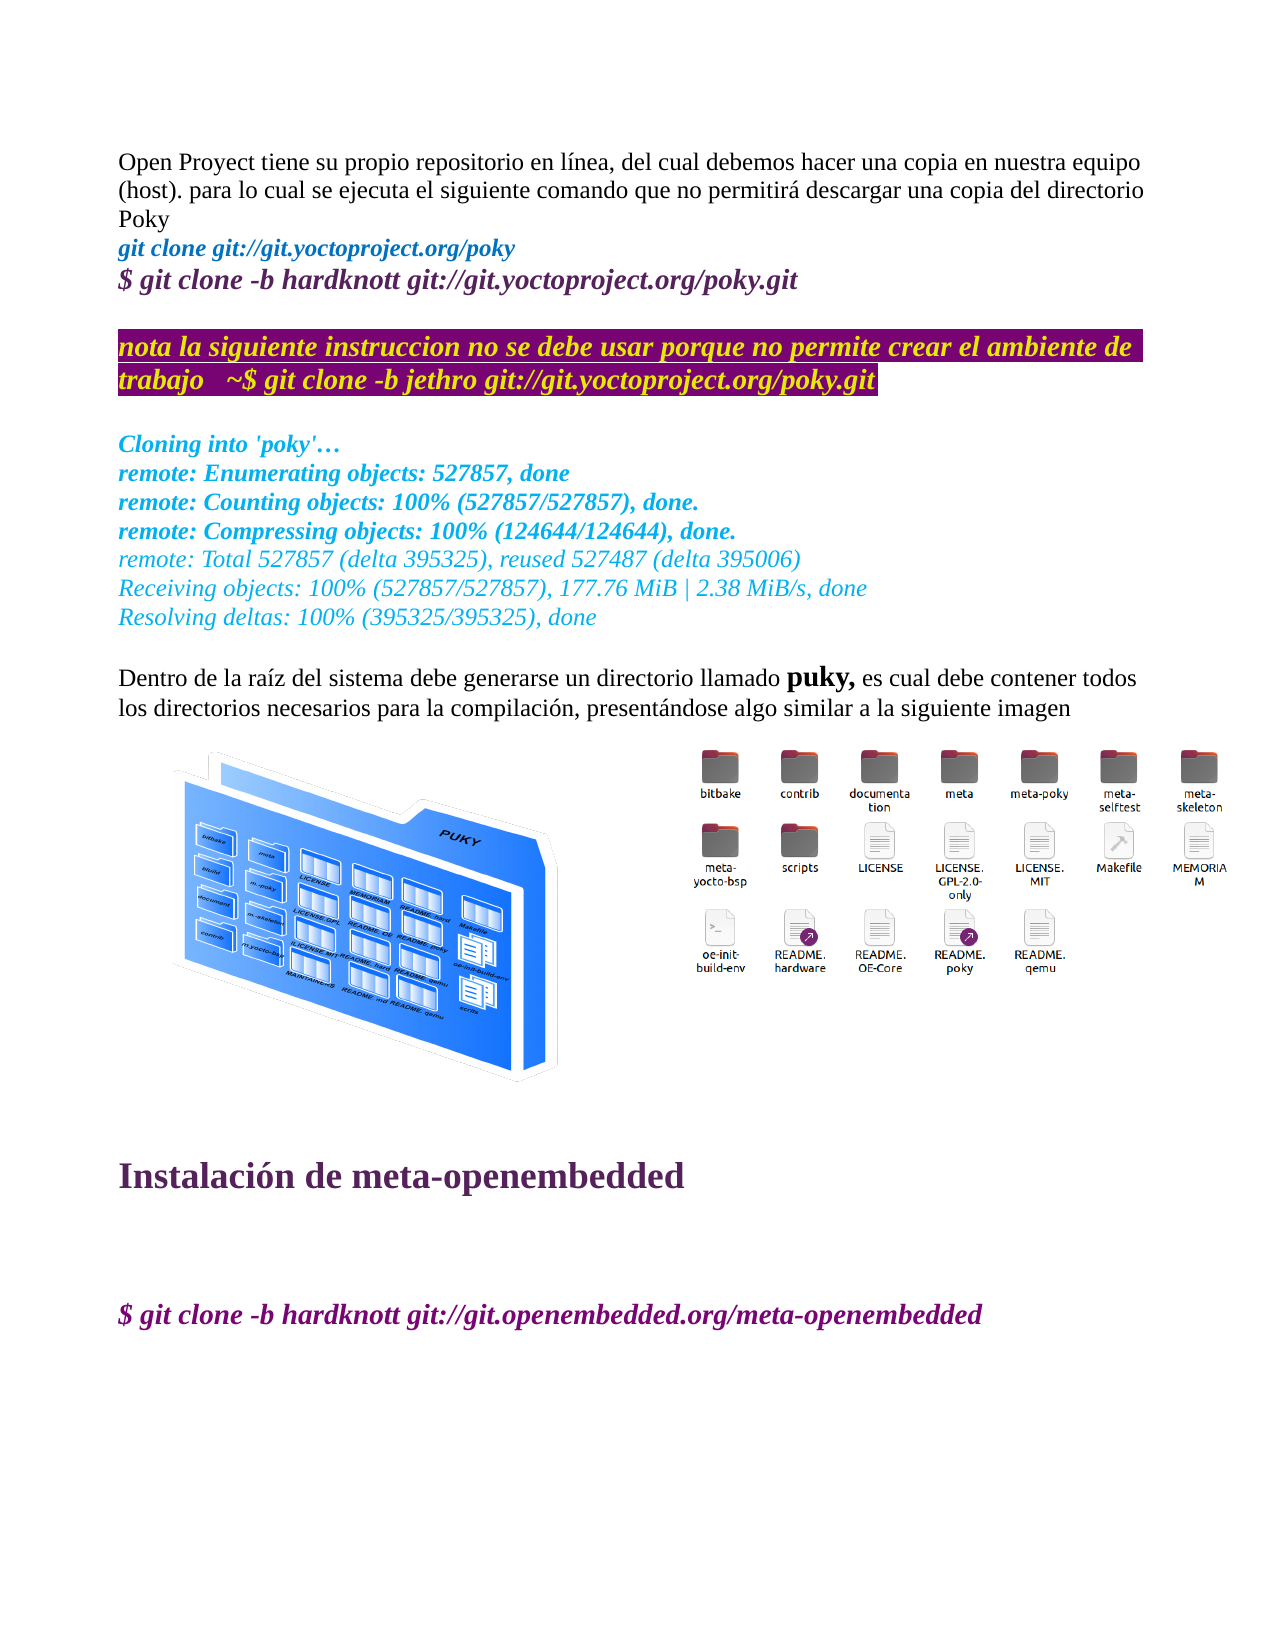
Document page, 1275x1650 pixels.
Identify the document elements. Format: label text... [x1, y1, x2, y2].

text Cloning into 'poky'… [118, 429, 1157, 458]
text $ git clone -b hardknott git://git.openembedded.org/meta-openembedded [118, 1297, 1157, 1330]
text Dentro de la raíz del sistema debe generarse un directorio llamado puky, es cual debe contener todos los directorios necesarios para la compilación, presentándose algo similar a la siguiente imagen [118, 659, 1157, 722]
text git clone git://git.yoctoproject.org/poky [118, 233, 1157, 262]
text Instalación de meta-openembedded [118, 1153, 1157, 1196]
text remote: Total 527857 (delta 395325), reused 527487 (delta 395006) [118, 544, 1157, 573]
picture [348, 579, 363, 596]
picture [172, 750, 558, 1083]
text Receiving objects: 100% (527857/527857), 177.76 MiB | 2.38 MiB/s, done [118, 573, 1157, 602]
text Resolving deltas: 100% (395325/395325), done [118, 602, 1157, 631]
text remote: Compressing objects: 100% (124644/124644), done. [118, 516, 1157, 544]
picture [337, 608, 352, 625]
text $ git clone -b hardknott git://git.yoctoproject.org/poky.git [118, 262, 1157, 295]
text remote: Counting objects: 100% (527857/527857), done. [118, 487, 1157, 516]
picture [678, 746, 1238, 1000]
text remote: Enumerating objects: 527857, done [118, 458, 1157, 487]
text Open Proyect tiene su propio repositorio en línea, del cual debemos hacer una copia en nuestra equipo (host). para lo cual se ejecuta el siguiente comando que no permitirá descargar una copia del directorio Poky [118, 147, 1157, 233]
text nota la siguiente instruccion no se debe usar porque no permite crear el ambiente de trabajo ~$ git clone -b jethro git://git.yoctoproject.org/poky.git [118, 329, 1157, 396]
